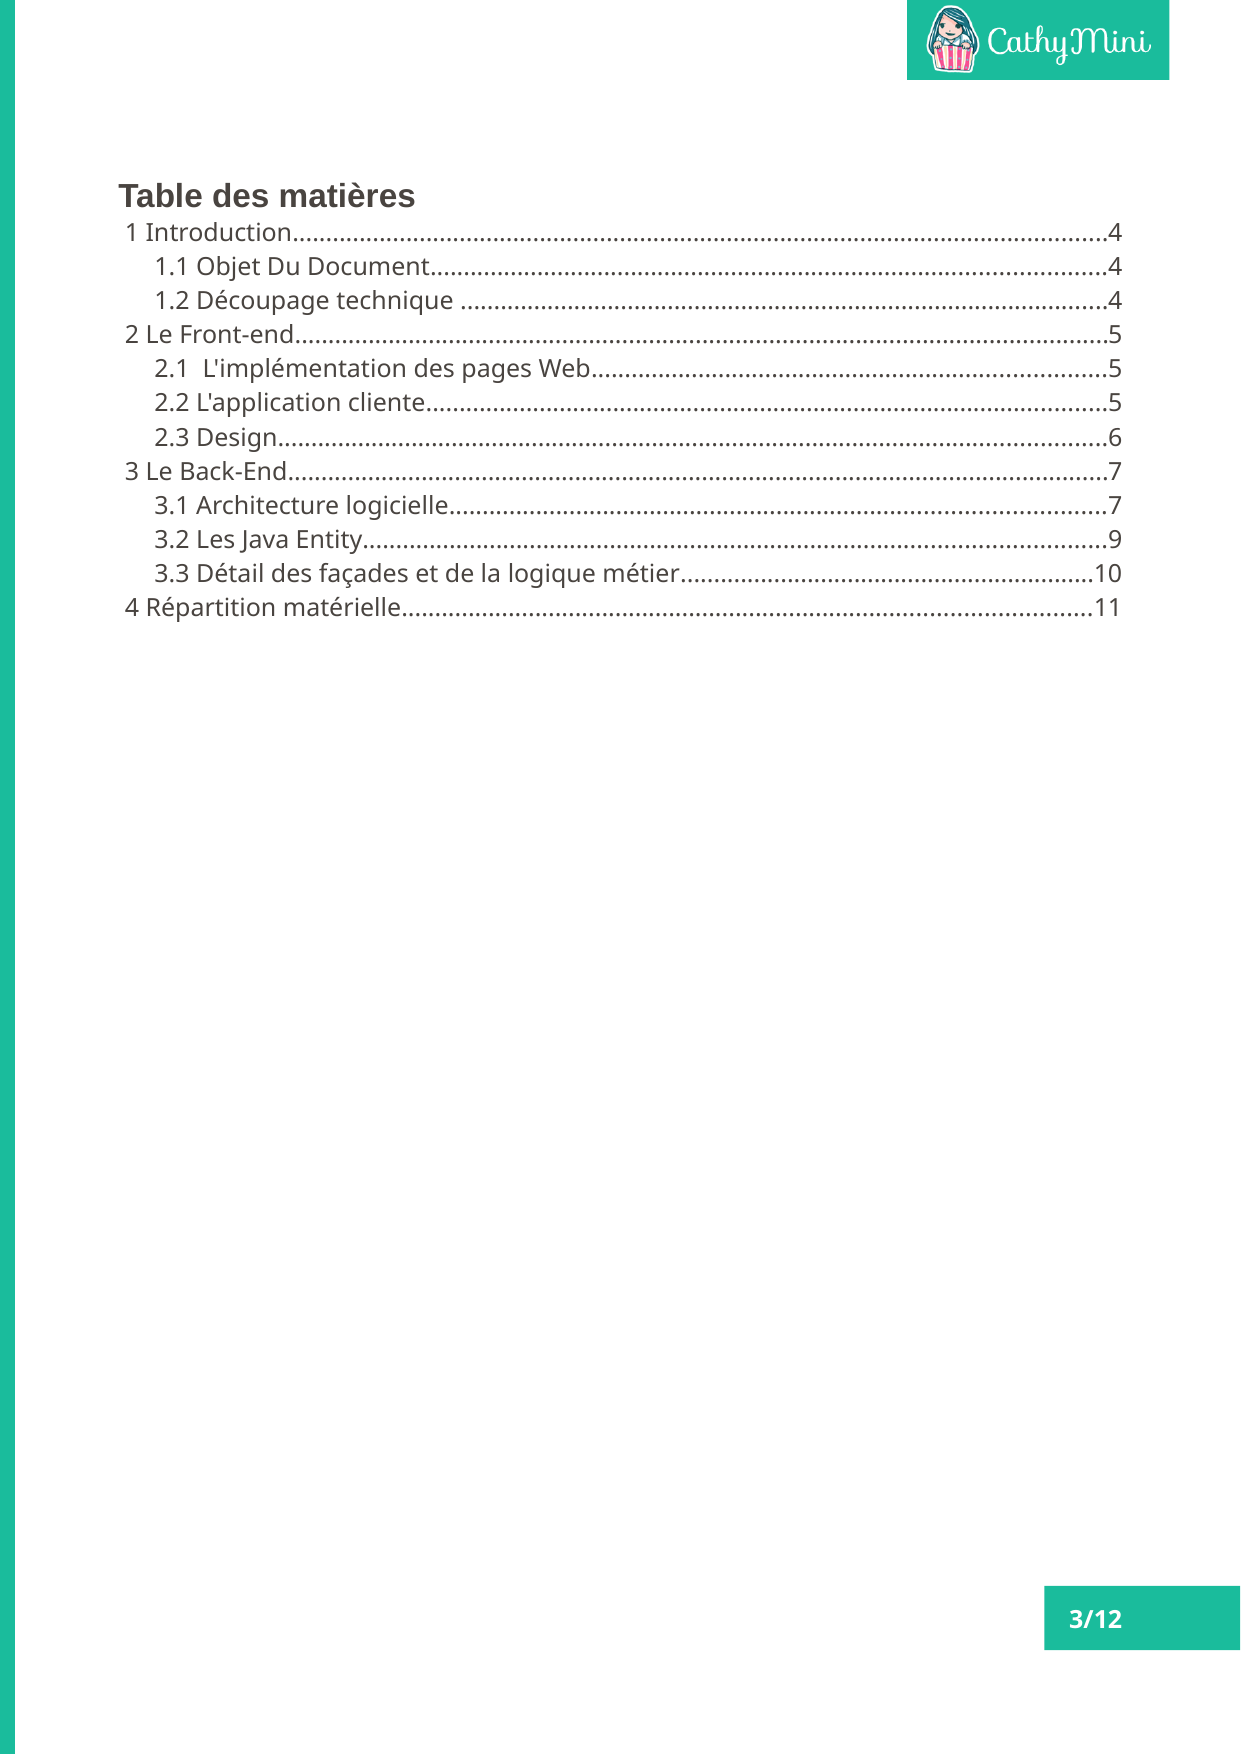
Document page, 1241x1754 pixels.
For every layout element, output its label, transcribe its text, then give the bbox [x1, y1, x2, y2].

text 4 Répartition matérielle 11 [118, 589, 1122, 623]
text 2.1 L'implémentation des pages Web 5 [148, 351, 1122, 385]
text 1.1 Objet Du Document 4 [148, 249, 1122, 283]
text 3.3 Détail des façades et de la logique métier 10 [148, 555, 1122, 589]
text 2.2 L'application cliente 5 [148, 385, 1122, 419]
text 3 Le Back-End 7 [118, 453, 1122, 487]
subtitle Table des matières [118, 176, 1122, 215]
text 2.3 Design 6 [148, 419, 1122, 453]
text 3.2 Les Java Entity 9 [148, 521, 1122, 555]
text 3.1 Architecture logicielle 7 [148, 487, 1122, 521]
text 2 Le Front-end 5 [118, 317, 1122, 351]
text 1 Introduction 4 [118, 215, 1122, 249]
text 1.2 Découpage technique 4 [148, 283, 1122, 317]
